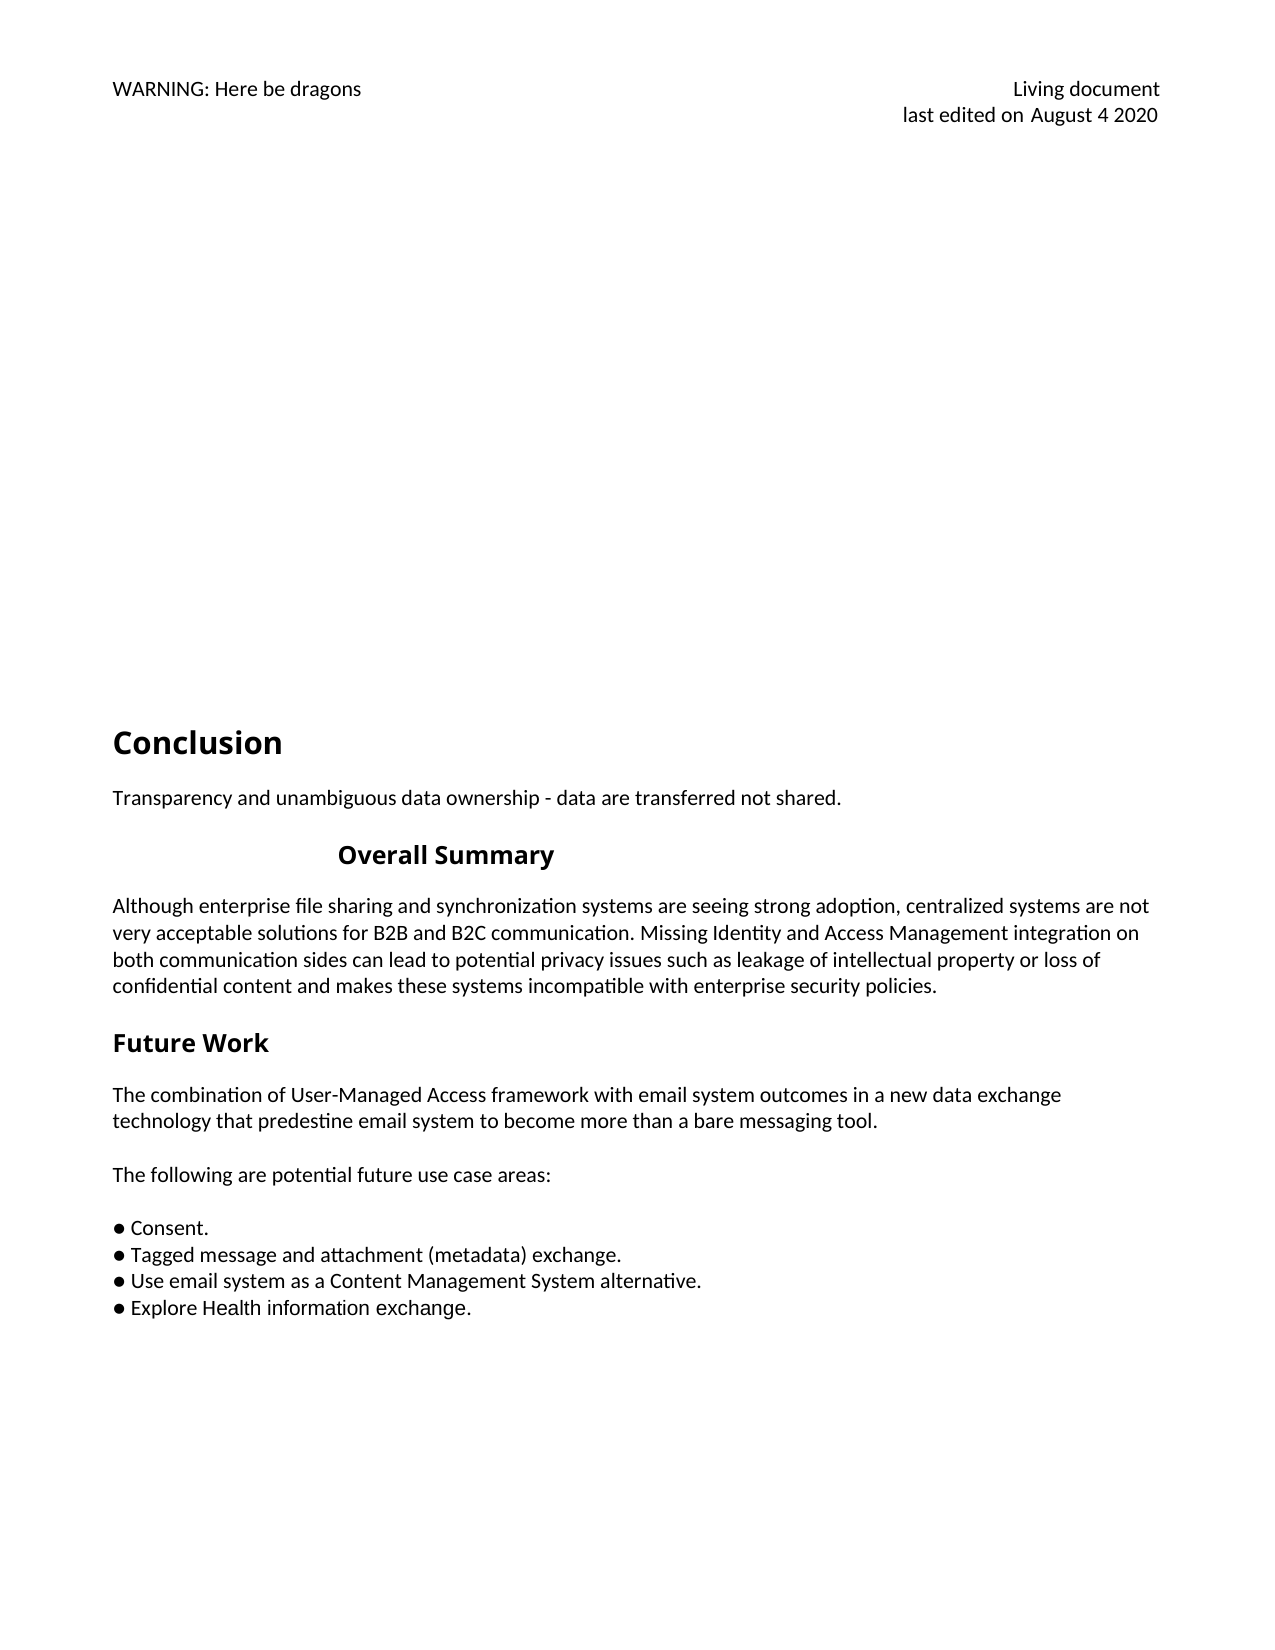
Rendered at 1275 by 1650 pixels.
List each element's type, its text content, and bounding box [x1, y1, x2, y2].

text Although enterprise file sharing and synchronization systems are seeing strong adoption, centralized systems are not very acceptable solutions for B2B and B2C communication. Missing Identity and Access Management integration on both communication sides can lead to potential privacy issues such as leakage of intellectual property or loss of confidential content and makes these systems incompatible with enterprise security policies. [112, 893, 1162, 999]
text Overall Summary [112, 838, 1162, 872]
text ● Use email system as a Content Management System alternative. [112, 1267, 1162, 1294]
text ● Tagged message and attachment (metadata) exchange. [112, 1241, 1162, 1267]
text The following are potential future use case areas: [112, 1161, 1162, 1187]
text The combination of User-Managed Access framework with email system outcomes in a new data exchange technology that predestine email system to become more than a bare messaging tool. [112, 1081, 1162, 1134]
text ● Explore Health information exchange. [112, 1294, 1162, 1321]
text ● Consent. [112, 1214, 1162, 1241]
text Future Work [112, 1026, 1162, 1060]
text Transparency and unambiguous data ownership - data are transferred not shared. [112, 784, 1162, 811]
text Conclusion [112, 721, 1162, 763]
